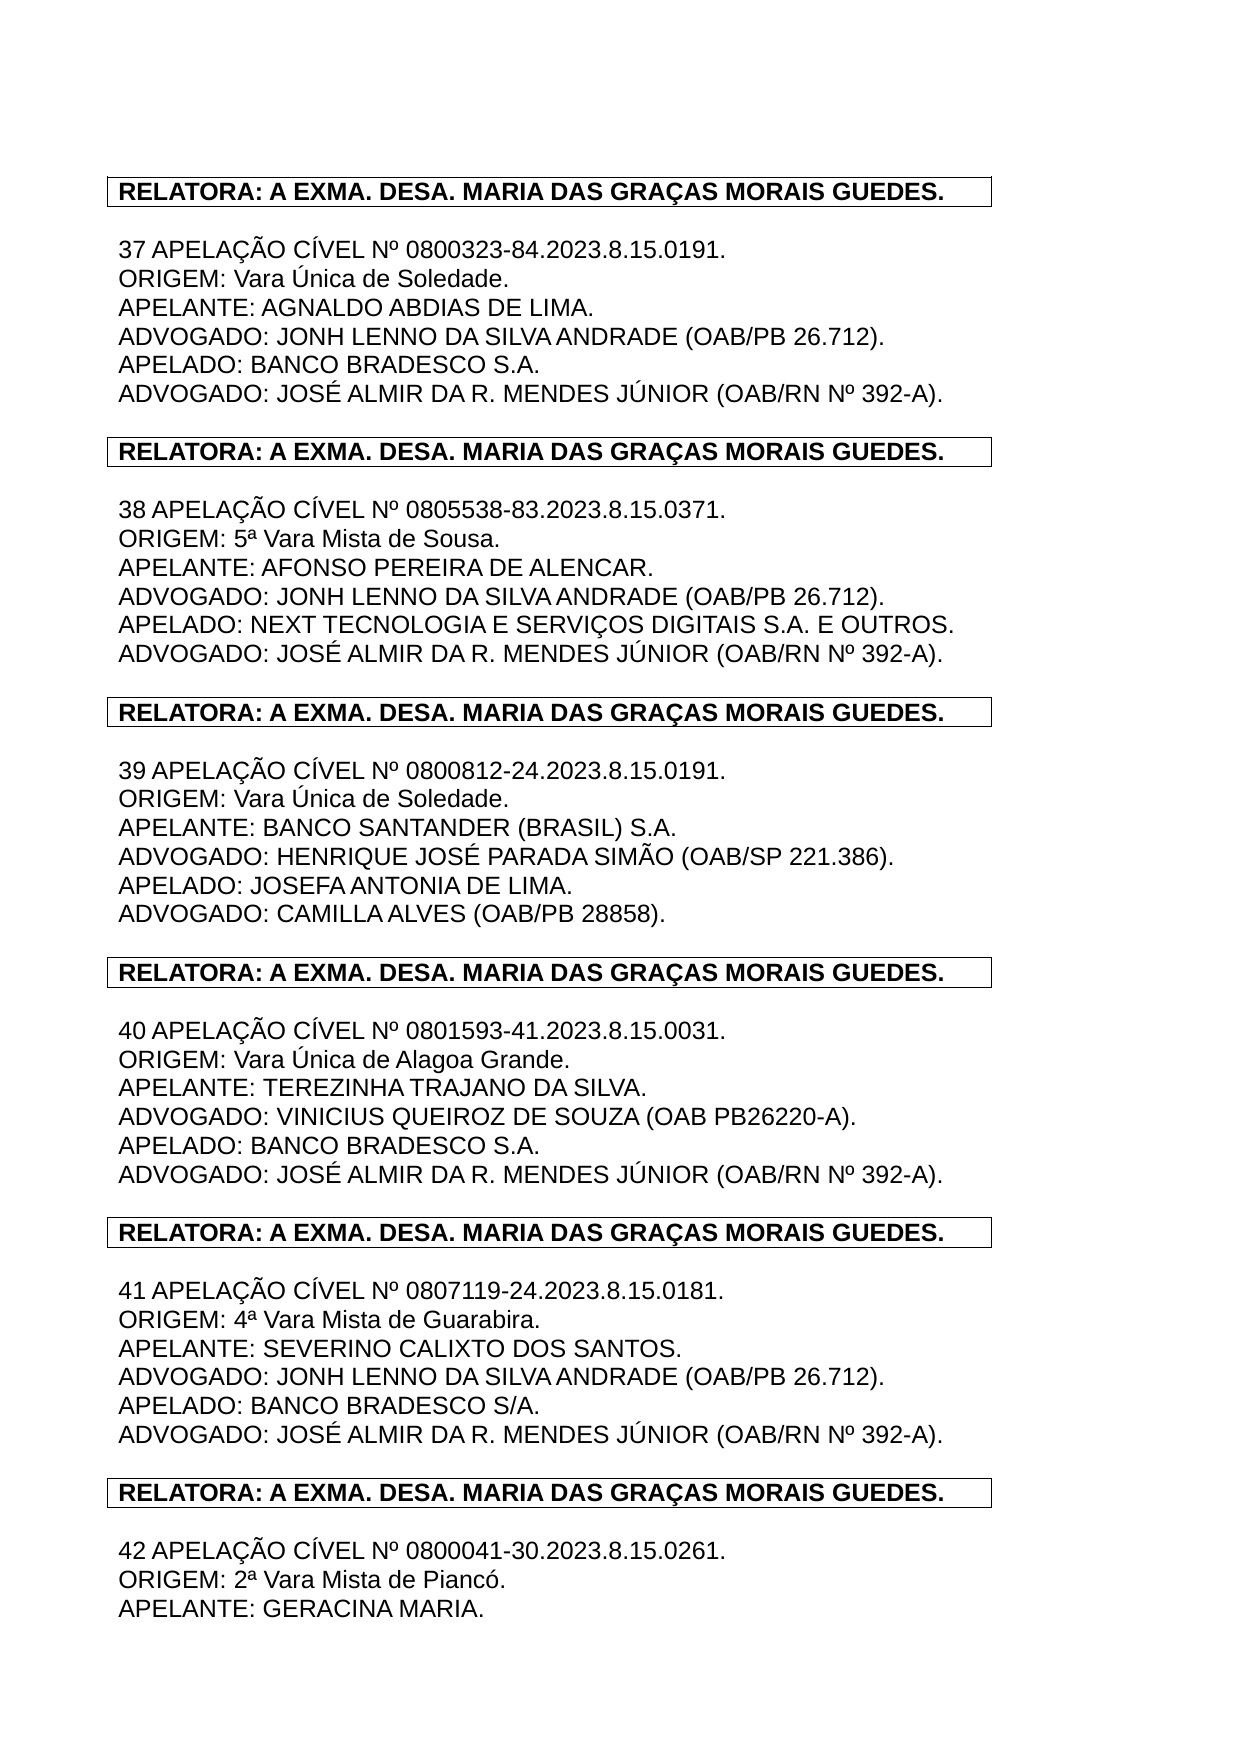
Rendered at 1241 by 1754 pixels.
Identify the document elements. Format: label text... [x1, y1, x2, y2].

text ADVOGADO: JOSÉ ALMIR DA R. MENDES JÚNIOR (OAB/RN Nº 392-A). [118, 1160, 1122, 1188]
table_header RELATORA: A EXMA. DESA. MARIA DAS GRAÇAS MORAIS GUEDES. [108, 438, 991, 466]
text 40 APELAÇÃO CÍVEL Nº 0801593-41.2023.8.15.0031. [118, 1016, 1122, 1045]
table_header RELATORA: A EXMA. DESA. MARIA DAS GRAÇAS MORAIS GUEDES. [108, 1479, 991, 1507]
text ADVOGADO: JOSÉ ALMIR DA R. MENDES JÚNIOR (OAB/RN Nº 392-A). [118, 639, 1122, 668]
text APELADO: BANCO BRADESCO S/A. [118, 1391, 1122, 1420]
text ORIGEM: Vara Única de Alagoa Grande. [118, 1045, 1122, 1073]
text ADVOGADO: JOSÉ ALMIR DA R. MENDES JÚNIOR (OAB/RN Nº 392-A). [118, 379, 1122, 408]
text ORIGEM: 4ª Vara Mista de Guarabira. [118, 1305, 1122, 1334]
text APELADO: JOSEFA ANTONIA DE LIMA. [118, 871, 1122, 899]
table_header RELATORA: A EXMA. DESA. MARIA DAS GRAÇAS MORAIS GUEDES. [108, 958, 991, 986]
text ADVOGADO: CAMILLA ALVES (OAB/PB 28858). [118, 899, 1122, 928]
text ADVOGADO: HENRIQUE JOSÉ PARADA SIMÃO (OAB/SP 221.386). [118, 842, 1122, 871]
text ADVOGADO: JONH LENNO DA SILVA ANDRADE (OAB/PB 26.712). [118, 322, 1122, 350]
text ORIGEM: Vara Única de Soledade. [118, 784, 1122, 813]
text ADVOGADO: JONH LENNO DA SILVA ANDRADE (OAB/PB 26.712). [118, 582, 1122, 611]
text ORIGEM: 2ª Vara Mista de Piancó. [118, 1565, 1122, 1594]
table_header RELATORA: A EXMA. DESA. MARIA DAS GRAÇAS MORAIS GUEDES. [108, 698, 991, 726]
text ADVOGADO: JONH LENNO DA SILVA ANDRADE (OAB/PB 26.712). [118, 1362, 1122, 1391]
table_header RELATORA: A EXMA. DESA. MARIA DAS GRAÇAS MORAIS GUEDES. [108, 1218, 991, 1247]
text APELANTE: GERACINA MARIA. [118, 1594, 1122, 1623]
text ADVOGADO: VINICIUS QUEIROZ DE SOUZA (OAB PB26220-A). [118, 1102, 1122, 1131]
table_header RELATORA: A EXMA. DESA. MARIA DAS GRAÇAS MORAIS GUEDES. [108, 178, 991, 206]
text ORIGEM: Vara Única de Soledade. [118, 264, 1122, 293]
text 38 APELAÇÃO CÍVEL Nº 0805538-83.2023.8.15.0371. [118, 496, 1122, 524]
text ORIGEM: 5ª Vara Mista de Sousa. [118, 524, 1122, 553]
text 41 APELAÇÃO CÍVEL Nº 0807119-24.2023.8.15.0181. [118, 1276, 1122, 1305]
text APELADO: BANCO BRADESCO S.A. [118, 350, 1122, 379]
text APELANTE: BANCO SANTANDER (BRASIL) S.A. [118, 813, 1122, 842]
text 42 APELAÇÃO CÍVEL Nº 0800041-30.2023.8.15.0261. [118, 1536, 1122, 1565]
text APELADO: BANCO BRADESCO S.A. [118, 1131, 1122, 1160]
text APELANTE: TEREZINHA TRAJANO DA SILVA. [118, 1073, 1122, 1102]
text APELANTE: AFONSO PEREIRA DE ALENCAR. [118, 553, 1122, 582]
text APELANTE: SEVERINO CALIXTO DOS SANTOS. [118, 1334, 1122, 1362]
text APELADO: NEXT TECNOLOGIA E SERVIÇOS DIGITAIS S.A. E OUTROS. [118, 611, 1122, 639]
text 37 APELAÇÃO CÍVEL Nº 0800323-84.2023.8.15.0191. [118, 235, 1122, 264]
text ADVOGADO: JOSÉ ALMIR DA R. MENDES JÚNIOR (OAB/RN Nº 392-A). [118, 1420, 1122, 1449]
text 39 APELAÇÃO CÍVEL Nº 0800812-24.2023.8.15.0191. [118, 756, 1122, 784]
text APELANTE: AGNALDO ABDIAS DE LIMA. [118, 293, 1122, 322]
